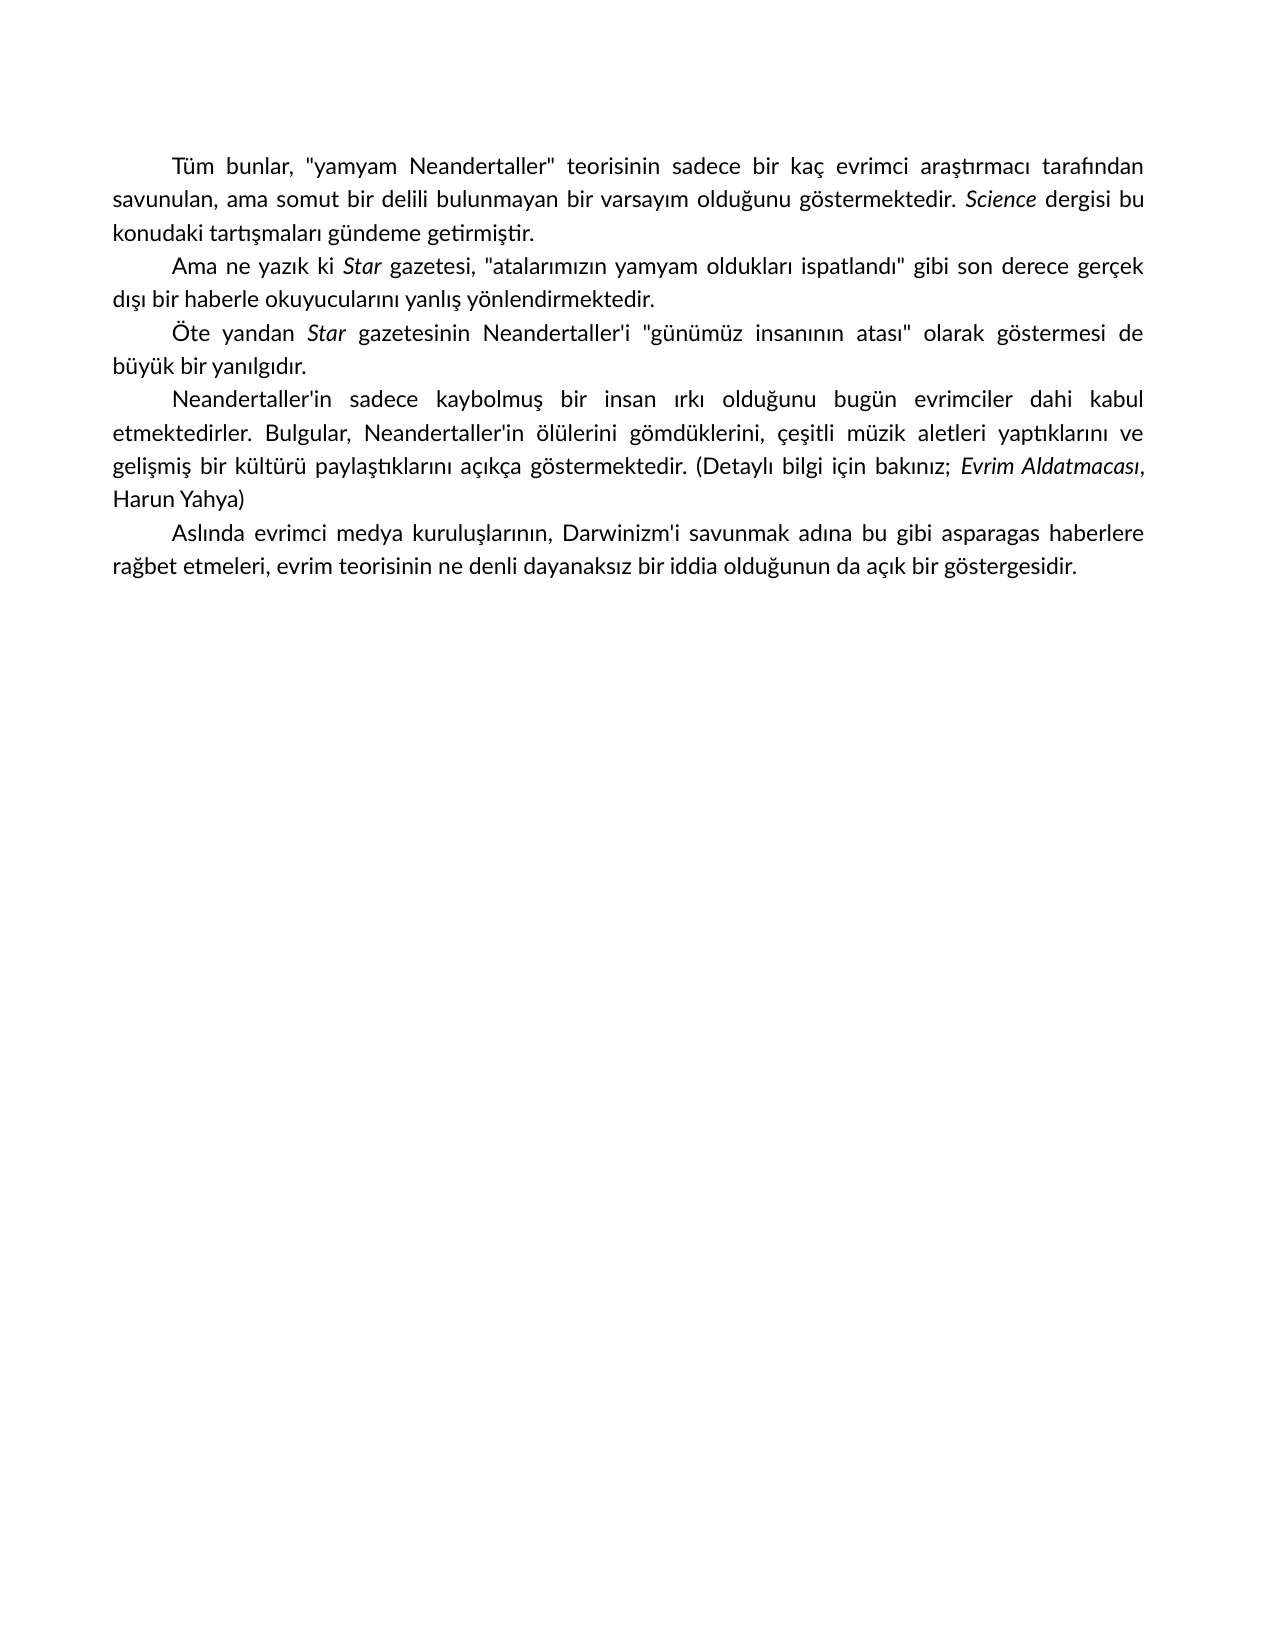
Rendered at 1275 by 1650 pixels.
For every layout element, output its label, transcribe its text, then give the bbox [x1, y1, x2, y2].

text Neandertaller'in sadece kaybolmuş bir insan ırkı olduğunu bugün evrimciler dahi kabul etmektedirler. Bulgular, Neandertaller'in ölülerini gömdüklerini, çeşitli müzik aletleri yaptıklarını ve gelişmiş bir kültürü paylaştıklarını açıkça göstermektedir. (Detaylı bilgi için bakınız; Evrim Aldatmacası, Harun Yahya) [112, 381, 1145, 514]
text Ama ne yazık ki Star gazetesi, "atalarımızın yamyam oldukları ispatlandı" gibi son derece gerçek dışı bir haberle okuyucularını yanlış yönlendirmektedir. [112, 248, 1145, 314]
text Öte yandan Star gazetesinin Neandertaller'i "günümüz insanının atası" olarak göstermesi de büyük bir yanılgıdır. [112, 314, 1145, 381]
text Tüm bunlar, "yamyam Neandertaller" teorisinin sadece bir kaç evrimci araştırmacı tarafından savunulan, ama somut bir delili bulunmayan bir varsayım olduğunu göstermektedir. Science dergisi bu konudaki tartışmaları gündeme getirmiştir. [112, 148, 1145, 248]
text Aslında evrimci medya kuruluşlarının, Darwinizm'i savunmak adına bu gibi asparagas haberlere rağbet etmeleri, evrim teorisinin ne denli dayanaksız bir iddia olduğunun da açık bir göstergesidir. [112, 514, 1145, 581]
